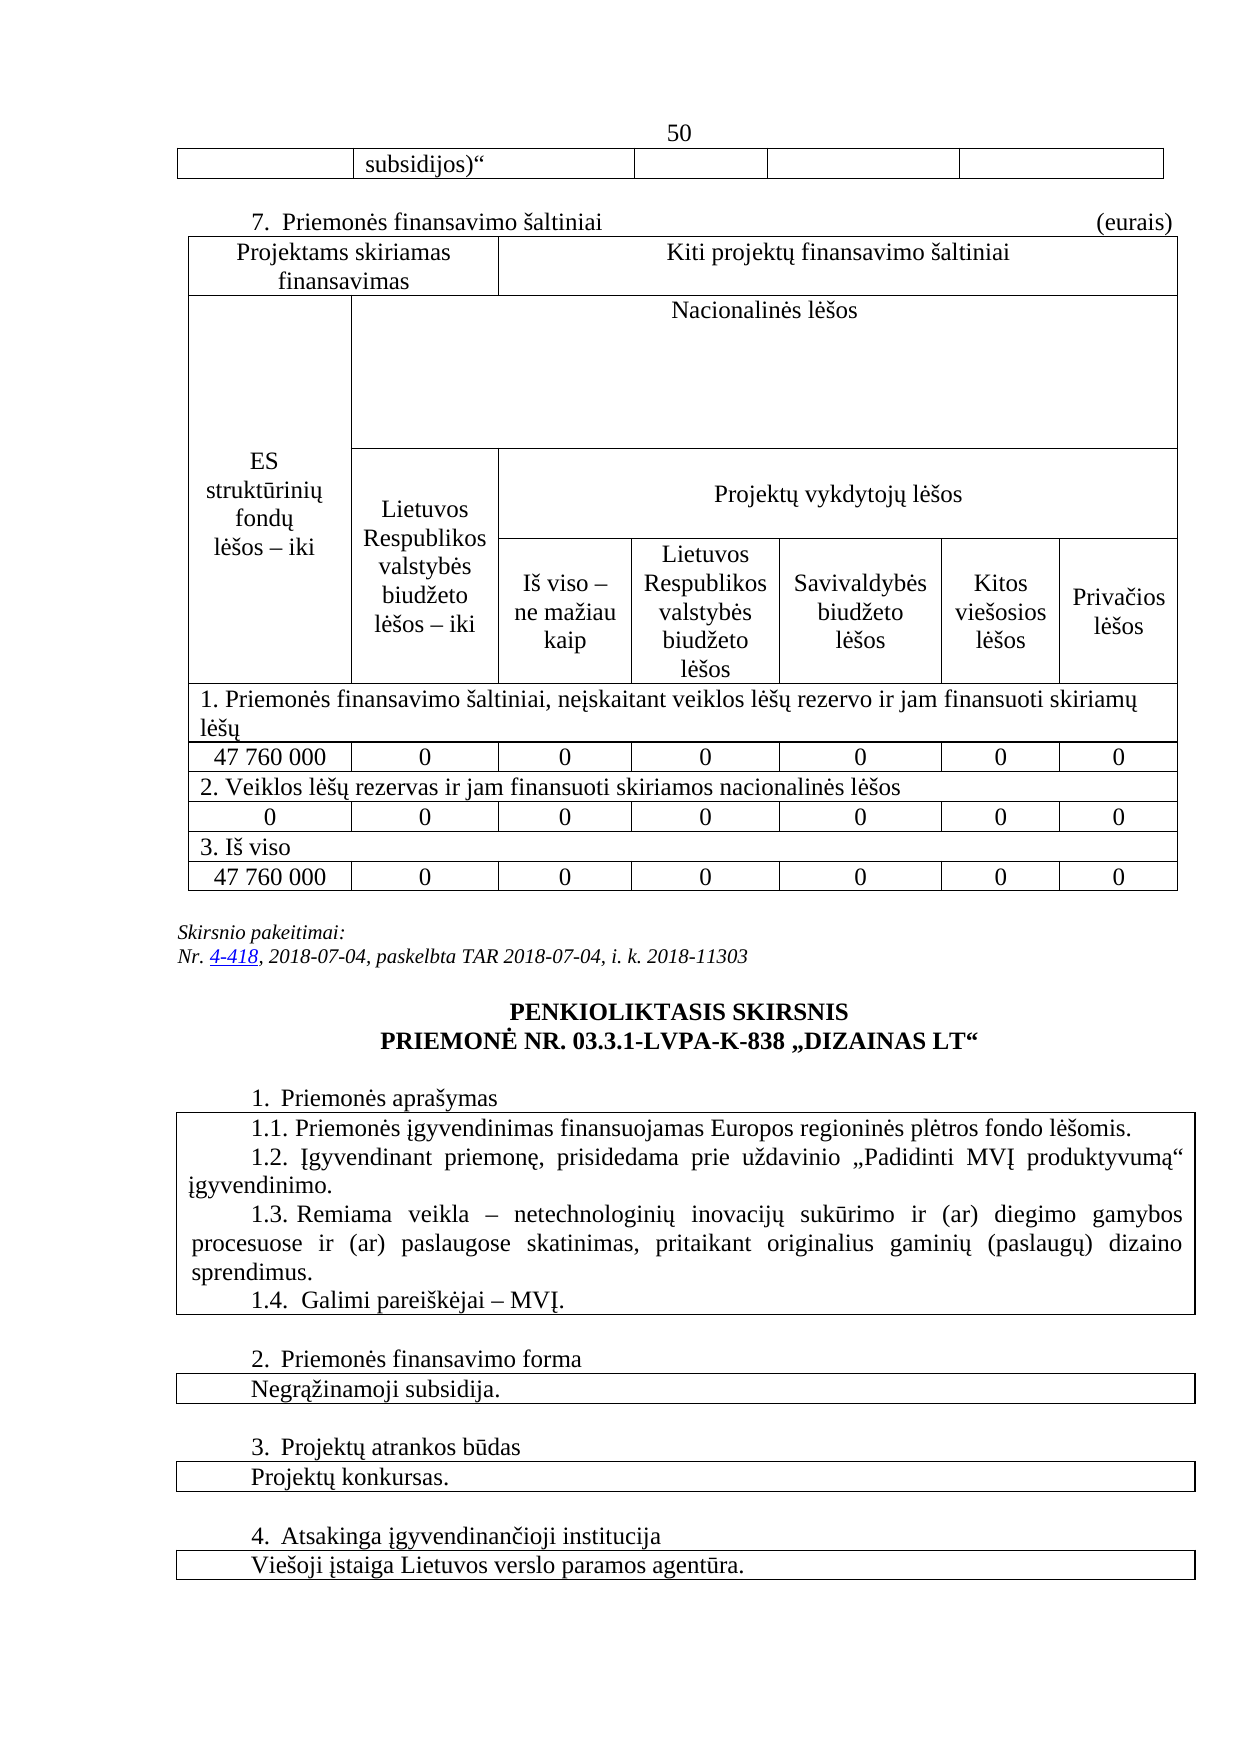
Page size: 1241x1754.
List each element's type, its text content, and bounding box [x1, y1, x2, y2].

table_cell 0 [1060, 862, 1177, 890]
table_header Kiti projektų finansavimo šaltiniai [499, 237, 1177, 294]
table_cell 0 [189, 802, 351, 831]
table_cell 0 [499, 743, 631, 771]
table_cell 0 [352, 802, 498, 831]
table_cell Lietuvos Respublikos valstybės biudžeto lėšos – iki [352, 449, 498, 683]
table_cell Nacionalinės lėšos [352, 296, 1177, 448]
table_cell 1.3. Remiama veikla – netechnologinių inovacijų sukūrimo ir (ar) diegimo gamybos procesuose ir (ar) paslaugose skatinimas, pritaikant originalius gaminių (paslaugų) dizaino sprendimus. [177, 1199, 1194, 1286]
table_cell 0 [352, 862, 498, 890]
table_cell Iš viso – ne mažiau kaip [499, 539, 631, 683]
table_cell subsidijos)“ [354, 149, 634, 177]
table_cell 2. Veiklos lėšų rezervas ir jam finansuoti skiriamos nacionalinės lėšos [189, 772, 1177, 801]
table_cell 1.4. Galimi pareiškėjai – MVĮ. [177, 1286, 1194, 1314]
text PENKIOLIKTASIS SKIRSNIS [177, 997, 1181, 1026]
table_cell 1. Priemonės finansavimo šaltiniai, neįskaitant veiklos lėšų rezervo ir jam finansuoti skiriamų lėšų [189, 684, 1177, 741]
text PRIEMONĖ NR. 03.3.1-LVPA-K-838 „DIZAINAS LT“ [177, 1026, 1181, 1054]
table_cell 0 [499, 802, 631, 831]
table_cell [960, 149, 1163, 177]
table_cell [178, 149, 353, 177]
table_cell Privačios lėšos [1060, 539, 1177, 683]
table_header Projektų konkursas. [177, 1462, 1194, 1491]
table_cell 0 [499, 862, 631, 890]
table_cell 47 760 000 [189, 862, 351, 890]
table_cell Savivaldybės biudžeto lėšos [780, 539, 941, 683]
table_cell 0 [942, 862, 1059, 890]
table_cell Kitos viešosios lėšos [942, 539, 1059, 683]
text 2. Priemonės finansavimo forma [251, 1344, 1181, 1373]
text 4. Atsakinga įgyvendinančioji institucija [251, 1521, 1181, 1549]
table_cell 0 [1060, 802, 1177, 831]
table_cell 0 [780, 802, 941, 831]
table_cell 0 [632, 862, 779, 890]
table_header Projektams skiriamas finansavimas [189, 237, 498, 294]
table_cell 0 [352, 743, 498, 771]
table_cell 47 760 000 [189, 743, 351, 771]
table_cell 0 [632, 743, 779, 771]
text Nr. 4-418, 2018-07-04, paskelbta TAR 2018-07-04, i. k. 2018-11303 [177, 944, 1181, 968]
table_cell 0 [632, 802, 779, 831]
table_cell Projektų vykdytojų lėšos [499, 449, 1177, 538]
table_cell [635, 149, 767, 177]
table_cell 3. Iš viso [189, 832, 1177, 861]
table_cell [768, 149, 959, 177]
table_header Viešoji įstaiga Lietuvos verslo paramos agentūra. [177, 1551, 1194, 1579]
table_cell 0 [780, 862, 941, 890]
table_cell 0 [1060, 743, 1177, 771]
table_cell 0 [780, 743, 941, 771]
table_cell 1.2. Įgyvendinant priemonę, prisidedama prie uždavinio „Padidinti MVĮ produktyvumą“ įgyvendinimo. [177, 1142, 1194, 1199]
table_header Negrąžinamoji subsidija. [177, 1374, 1194, 1403]
text 7. Priemonės finansavimo šaltiniai (eurais) [251, 207, 1181, 236]
table_cell 0 [942, 802, 1059, 831]
text 3. Projektų atrankos būdas [251, 1432, 1181, 1461]
text 1. Priemonės aprašymas [177, 1083, 1181, 1112]
table_header 1.1. Priemonės įgyvendinimas finansuojamas Europos regioninės plėtros fondo lėšomis. [177, 1113, 1194, 1142]
table_cell Lietuvos Respublikos valstybės biudžeto lėšos [632, 539, 779, 683]
table_cell 0 [942, 743, 1059, 771]
table_cell ES struktūrinių fondų lėšos – iki [189, 296, 351, 683]
text Skirsnio pakeitimai: [177, 920, 1181, 944]
